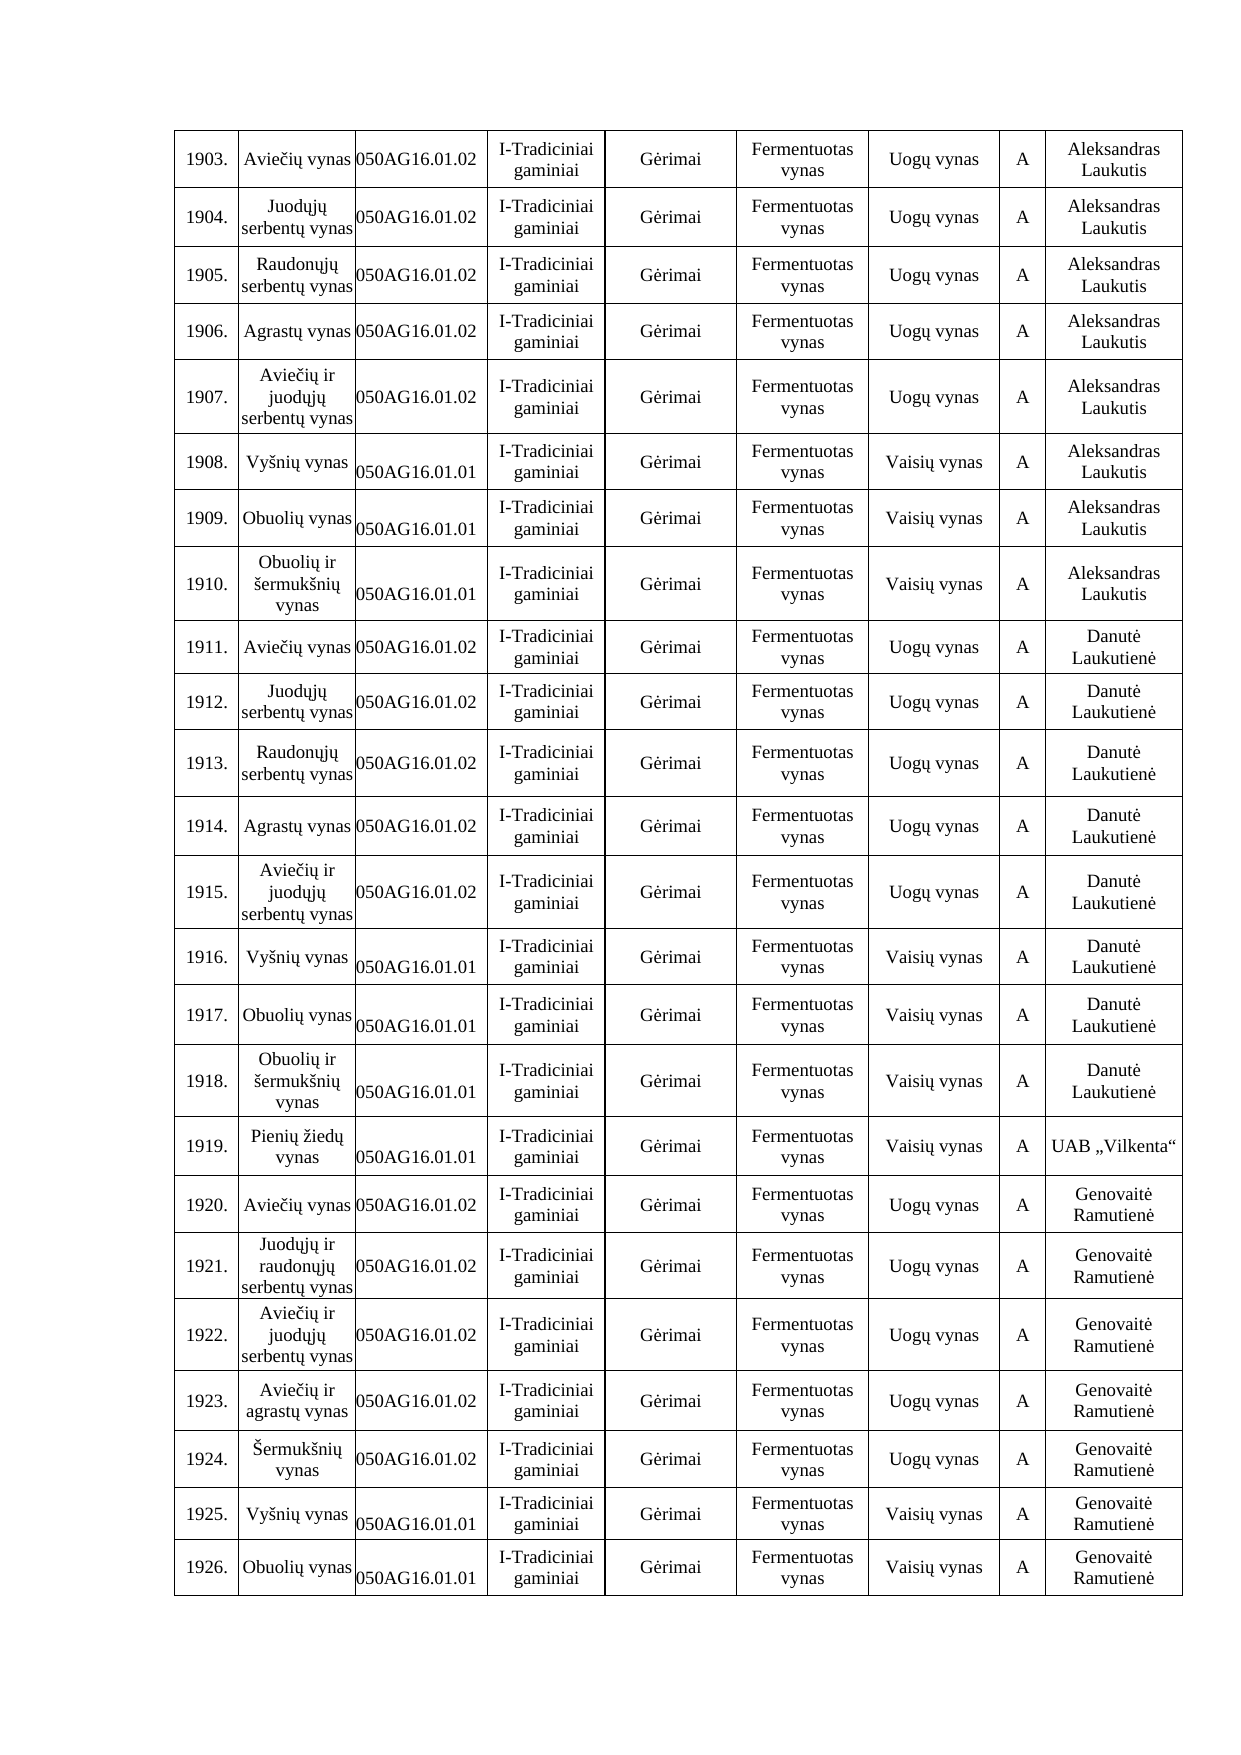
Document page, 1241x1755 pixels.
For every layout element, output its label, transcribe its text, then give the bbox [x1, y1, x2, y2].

table_cell 050AG16.01.01 [356, 1117, 487, 1175]
table_cell I-Tradiciniai gaminiai [488, 247, 604, 302]
table_cell Šermukšnių vynas [239, 1431, 355, 1487]
table_cell I-Tradiciniai gaminiai [488, 1045, 604, 1116]
table_cell 050AG16.01.02 [356, 797, 487, 855]
table_cell Gėrimai [606, 434, 736, 488]
table_cell A [1000, 1371, 1045, 1430]
table_cell Gėrimai [606, 621, 736, 673]
table_cell 050AG16.01.01 [356, 1045, 487, 1116]
table_cell Genovaitė Ramutienė [1046, 1540, 1182, 1595]
table_cell Fermentuotas vynas [737, 797, 868, 855]
table_cell Vaisių vynas [869, 1117, 999, 1175]
table_cell Fermentuotas vynas [737, 1045, 868, 1116]
table_cell Genovaitė Ramutienė [1046, 1431, 1182, 1487]
table_cell Fermentuotas vynas [737, 304, 868, 359]
table_cell Fermentuotas vynas [737, 247, 868, 302]
table_cell Fermentuotas vynas [737, 1117, 868, 1175]
table_cell 1914. [175, 797, 238, 855]
table_cell A [1000, 1431, 1045, 1487]
table_cell 050AG16.01.02 [356, 1176, 487, 1232]
table_cell A [1000, 131, 1045, 187]
table_cell 1912. [175, 674, 238, 729]
table_cell Vaisių vynas [869, 985, 999, 1044]
table_cell Juodųjų ir raudonųjų serbentų vynas [239, 1233, 355, 1298]
table_cell I-Tradiciniai gaminiai [488, 1540, 604, 1595]
table_cell Fermentuotas vynas [737, 1233, 868, 1298]
table_cell Gėrimai [606, 1117, 736, 1175]
table_cell 050AG16.01.01 [356, 490, 487, 546]
table_cell Aleksandras Laukutis [1046, 247, 1182, 302]
table_cell A [1000, 621, 1045, 673]
table_cell Danutė Laukutienė [1046, 674, 1182, 729]
table_cell 050AG16.01.02 [356, 730, 487, 796]
table_cell Gėrimai [606, 1233, 736, 1298]
table_cell A [1000, 1299, 1045, 1370]
table_cell Gėrimai [606, 188, 736, 246]
table_cell I-Tradiciniai gaminiai [488, 985, 604, 1044]
table_cell Uogų vynas [869, 1176, 999, 1232]
table_cell Uogų vynas [869, 131, 999, 187]
table_cell 050AG16.01.02 [356, 674, 487, 729]
table_cell Aleksandras Laukutis [1046, 360, 1182, 433]
table_cell Gėrimai [606, 360, 736, 433]
table_cell Uogų vynas [869, 247, 999, 302]
table_cell 1924. [175, 1431, 238, 1487]
table_cell 050AG16.01.01 [356, 929, 487, 984]
table_cell Vaisių vynas [869, 1488, 999, 1538]
table_cell Danutė Laukutienė [1046, 856, 1182, 928]
table_cell A [1000, 547, 1045, 620]
table_cell 1913. [175, 730, 238, 796]
table_cell Genovaitė Ramutienė [1046, 1233, 1182, 1298]
table_cell I-Tradiciniai gaminiai [488, 1299, 604, 1370]
table_cell Vaisių vynas [869, 1540, 999, 1595]
table_cell I-Tradiciniai gaminiai [488, 1488, 604, 1538]
table_cell Uogų vynas [869, 621, 999, 673]
table_cell I-Tradiciniai gaminiai [488, 304, 604, 359]
table_cell I-Tradiciniai gaminiai [488, 1176, 604, 1232]
table_cell Fermentuotas vynas [737, 674, 868, 729]
table_cell 050AG16.01.01 [356, 1488, 487, 1538]
table_cell Aviečių vynas [239, 621, 355, 673]
table_cell A [1000, 730, 1045, 796]
table_cell A [1000, 1117, 1045, 1175]
table_cell Vaisių vynas [869, 547, 999, 620]
table_cell 050AG16.01.02 [356, 621, 487, 673]
table_cell 1926. [175, 1540, 238, 1595]
table_cell Pienių žiedų vynas [239, 1117, 355, 1175]
table_cell Gėrimai [606, 1431, 736, 1487]
table_cell Obuolių vynas [239, 985, 355, 1044]
table_cell Vyšnių vynas [239, 1488, 355, 1538]
table_cell A [1000, 1176, 1045, 1232]
table_cell Fermentuotas vynas [737, 490, 868, 546]
table_cell Vyšnių vynas [239, 434, 355, 488]
table_cell Fermentuotas vynas [737, 985, 868, 1044]
table_cell Vaisių vynas [869, 1045, 999, 1116]
table_cell Danutė Laukutienė [1046, 929, 1182, 984]
table_cell 1908. [175, 434, 238, 488]
table_cell Aviečių ir agrastų vynas [239, 1371, 355, 1430]
table_cell A [1000, 360, 1045, 433]
table_cell Aleksandras Laukutis [1046, 547, 1182, 620]
table_cell 1922. [175, 1299, 238, 1370]
table_cell 1921. [175, 1233, 238, 1298]
table_cell Danutė Laukutienė [1046, 730, 1182, 796]
table_cell Gėrimai [606, 490, 736, 546]
table_cell 1910. [175, 547, 238, 620]
table_cell A [1000, 490, 1045, 546]
table_cell 050AG16.01.01 [356, 985, 487, 1044]
table_cell Gėrimai [606, 1176, 736, 1232]
table_cell Aleksandras Laukutis [1046, 434, 1182, 488]
table_cell I-Tradiciniai gaminiai [488, 1117, 604, 1175]
table_cell A [1000, 797, 1045, 855]
table_cell 1904. [175, 188, 238, 246]
table_cell Gėrimai [606, 1488, 736, 1538]
table_cell Fermentuotas vynas [737, 1540, 868, 1595]
table_cell A [1000, 1488, 1045, 1538]
table_cell 050AG16.01.02 [356, 360, 487, 433]
table_cell 050AG16.01.02 [356, 1431, 487, 1487]
table_cell 050AG16.01.02 [356, 1233, 487, 1298]
table_cell Genovaitė Ramutienė [1046, 1176, 1182, 1232]
table_cell Aviečių vynas [239, 1176, 355, 1232]
table_cell I-Tradiciniai gaminiai [488, 621, 604, 673]
table_cell 050AG16.01.01 [356, 547, 487, 620]
table_cell A [1000, 929, 1045, 984]
table_cell Fermentuotas vynas [737, 1431, 868, 1487]
table_cell Uogų vynas [869, 730, 999, 796]
table_cell Fermentuotas vynas [737, 730, 868, 796]
table_cell 1920. [175, 1176, 238, 1232]
table_cell Uogų vynas [869, 188, 999, 246]
table_cell Uogų vynas [869, 856, 999, 928]
table_cell I-Tradiciniai gaminiai [488, 797, 604, 855]
table_cell 1916. [175, 929, 238, 984]
table_cell Aleksandras Laukutis [1046, 188, 1182, 246]
table_cell 050AG16.01.02 [356, 247, 487, 302]
table_cell Gėrimai [606, 131, 736, 187]
table_cell Uogų vynas [869, 360, 999, 433]
table_cell Juodųjų serbentų vynas [239, 188, 355, 246]
table_cell A [1000, 1233, 1045, 1298]
table_cell Vaisių vynas [869, 490, 999, 546]
table_cell I-Tradiciniai gaminiai [488, 360, 604, 433]
table_cell Aleksandras Laukutis [1046, 131, 1182, 187]
table_cell A [1000, 985, 1045, 1044]
table_cell 1917. [175, 985, 238, 1044]
table_cell 1915. [175, 856, 238, 928]
table_cell Uogų vynas [869, 1431, 999, 1487]
table_cell 1905. [175, 247, 238, 302]
table_cell Vaisių vynas [869, 434, 999, 488]
table_cell Aleksandras Laukutis [1046, 304, 1182, 359]
table_cell Danutė Laukutienė [1046, 985, 1182, 1044]
table_cell I-Tradiciniai gaminiai [488, 131, 604, 187]
table_cell 1918. [175, 1045, 238, 1116]
table_cell Gėrimai [606, 547, 736, 620]
table_cell I-Tradiciniai gaminiai [488, 856, 604, 928]
table_cell Fermentuotas vynas [737, 621, 868, 673]
table_cell Agrastų vynas [239, 304, 355, 359]
table_cell Juodųjų serbentų vynas [239, 674, 355, 729]
table_cell I-Tradiciniai gaminiai [488, 730, 604, 796]
table_cell Aviečių ir juodųjų serbentų vynas [239, 1299, 355, 1370]
table_cell 050AG16.01.01 [356, 434, 487, 488]
table_cell Uogų vynas [869, 674, 999, 729]
table_cell A [1000, 247, 1045, 302]
table_cell 1925. [175, 1488, 238, 1538]
table_cell I-Tradiciniai gaminiai [488, 434, 604, 488]
table_cell Aviečių ir juodųjų serbentų vynas [239, 360, 355, 433]
table_cell 1911. [175, 621, 238, 673]
table_cell Danutė Laukutienė [1046, 621, 1182, 673]
table_cell Gėrimai [606, 730, 736, 796]
table_cell Agrastų vynas [239, 797, 355, 855]
table_cell Gėrimai [606, 1540, 736, 1595]
table_cell Gėrimai [606, 856, 736, 928]
table_cell Fermentuotas vynas [737, 131, 868, 187]
table_cell Fermentuotas vynas [737, 1371, 868, 1430]
table_cell I-Tradiciniai gaminiai [488, 547, 604, 620]
table_cell Danutė Laukutienė [1046, 1045, 1182, 1116]
table_cell 050AG16.01.01 [356, 1540, 487, 1595]
table_cell Obuolių ir šermukšnių vynas [239, 547, 355, 620]
table_cell A [1000, 1045, 1045, 1116]
table_cell Fermentuotas vynas [737, 929, 868, 984]
table_cell Uogų vynas [869, 1299, 999, 1370]
table_cell Raudonųjų serbentų vynas [239, 730, 355, 796]
table_cell A [1000, 856, 1045, 928]
table_cell 050AG16.01.02 [356, 188, 487, 246]
table_cell I-Tradiciniai gaminiai [488, 490, 604, 546]
table_cell Aleksandras Laukutis [1046, 490, 1182, 546]
table_cell Uogų vynas [869, 1371, 999, 1430]
table_cell Gėrimai [606, 674, 736, 729]
table_cell 1906. [175, 304, 238, 359]
table_cell Gėrimai [606, 797, 736, 855]
table_cell Danutė Laukutienė [1046, 797, 1182, 855]
table_cell A [1000, 304, 1045, 359]
table_cell I-Tradiciniai gaminiai [488, 188, 604, 246]
table_cell 050AG16.01.02 [356, 1299, 487, 1370]
table_cell Fermentuotas vynas [737, 188, 868, 246]
table_cell 050AG16.01.02 [356, 1371, 487, 1430]
table_cell 1923. [175, 1371, 238, 1430]
table_cell Fermentuotas vynas [737, 856, 868, 928]
table_cell A [1000, 188, 1045, 246]
table_cell Gėrimai [606, 1299, 736, 1370]
table_cell 1907. [175, 360, 238, 433]
table_cell Gėrimai [606, 1371, 736, 1430]
table_cell 050AG16.01.02 [356, 856, 487, 928]
table_cell Gėrimai [606, 1045, 736, 1116]
table_cell 1919. [175, 1117, 238, 1175]
table_cell Genovaitė Ramutienė [1046, 1299, 1182, 1370]
table_cell Obuolių ir šermukšnių vynas [239, 1045, 355, 1116]
table_cell Vyšnių vynas [239, 929, 355, 984]
table_cell I-Tradiciniai gaminiai [488, 1431, 604, 1487]
table_cell Obuolių vynas [239, 490, 355, 546]
table_cell Gėrimai [606, 929, 736, 984]
table_cell Fermentuotas vynas [737, 360, 868, 433]
table_cell Uogų vynas [869, 1233, 999, 1298]
table_cell Aviečių ir juodųjų serbentų vynas [239, 856, 355, 928]
table_cell I-Tradiciniai gaminiai [488, 1233, 604, 1298]
table_cell Uogų vynas [869, 304, 999, 359]
table_cell A [1000, 1540, 1045, 1595]
table_cell I-Tradiciniai gaminiai [488, 1371, 604, 1430]
table_cell Gėrimai [606, 304, 736, 359]
table_cell 1903. [175, 131, 238, 187]
table_cell Raudonųjų serbentų vynas [239, 247, 355, 302]
table_cell I-Tradiciniai gaminiai [488, 674, 604, 729]
table_cell Fermentuotas vynas [737, 434, 868, 488]
table_cell Uogų vynas [869, 797, 999, 855]
table_cell Fermentuotas vynas [737, 547, 868, 620]
table_cell Obuolių vynas [239, 1540, 355, 1595]
table_cell Vaisių vynas [869, 929, 999, 984]
table_cell 050AG16.01.02 [356, 131, 487, 187]
table_cell Genovaitė Ramutienė [1046, 1371, 1182, 1430]
table_cell Gėrimai [606, 247, 736, 302]
table_cell Fermentuotas vynas [737, 1299, 868, 1370]
table_cell I-Tradiciniai gaminiai [488, 929, 604, 984]
table_cell Fermentuotas vynas [737, 1176, 868, 1232]
table_cell Aviečių vynas [239, 131, 355, 187]
table_cell Gėrimai [606, 985, 736, 1044]
table_cell Fermentuotas vynas [737, 1488, 868, 1538]
table_cell Genovaitė Ramutienė [1046, 1488, 1182, 1538]
table_cell 1909. [175, 490, 238, 546]
table_cell UAB „Vilkenta“ [1046, 1117, 1182, 1175]
table_cell A [1000, 674, 1045, 729]
table_cell 050AG16.01.02 [356, 304, 487, 359]
table_cell A [1000, 434, 1045, 488]
